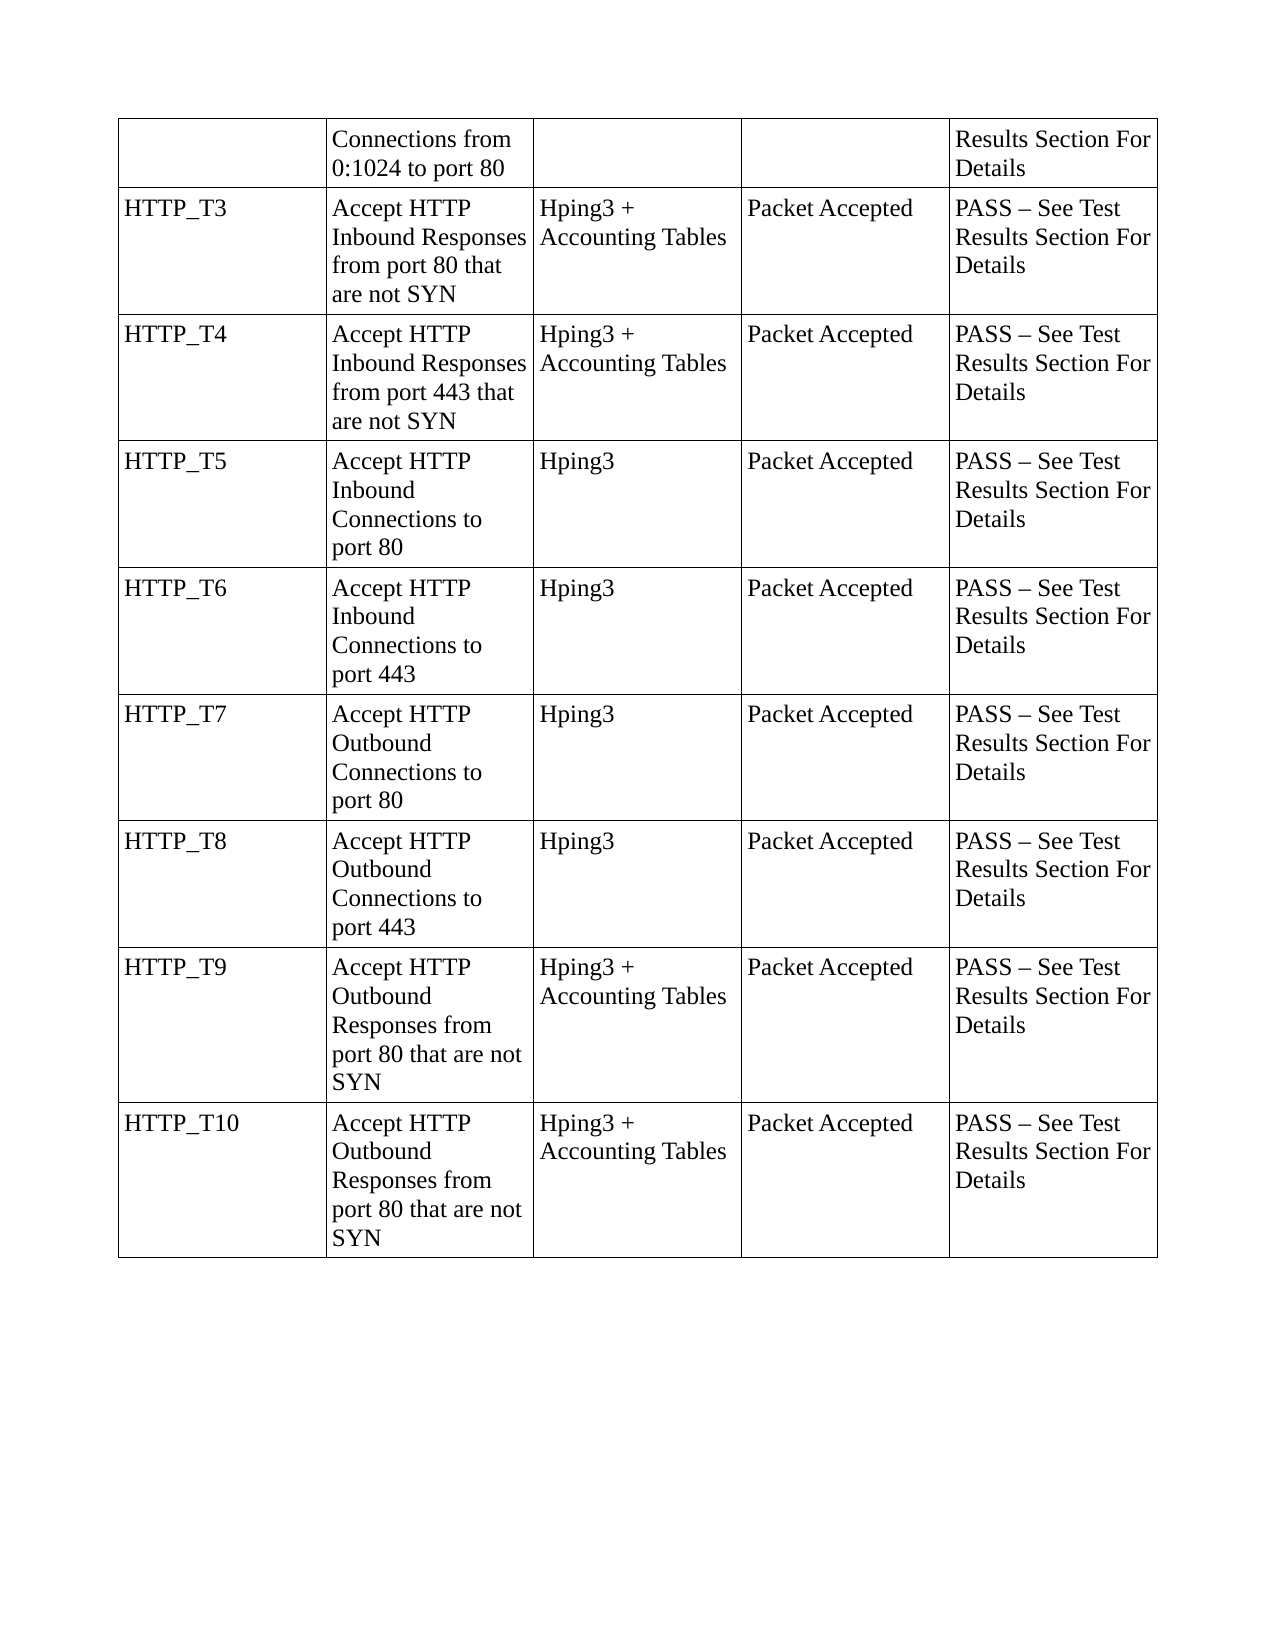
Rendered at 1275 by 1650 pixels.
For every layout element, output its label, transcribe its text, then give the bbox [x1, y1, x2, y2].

table_cell Accept HTTP Outbound Responses from port 80 that are not SYN [327, 948, 533, 1102]
table_cell [742, 119, 949, 187]
table_cell Accept HTTP Inbound Connections to port 443 [327, 568, 533, 693]
table_cell Accept HTTP Inbound Connections to port 80 [327, 441, 533, 567]
table_cell Connections from 0:1024 to port 80 [327, 119, 533, 187]
table_cell HTTP_T7 [119, 695, 326, 820]
table_cell Accept HTTP Inbound Responses from port 443 that are not SYN [327, 315, 533, 440]
table_cell Results Section For Details [950, 119, 1157, 187]
table_cell Hping3 + Accounting Tables [534, 948, 741, 1102]
table_cell Accept HTTP Outbound Connections to port 80 [327, 695, 533, 820]
table_cell Hping3 [534, 695, 741, 820]
table_cell [119, 119, 326, 187]
table_cell PASS – See Test Results Section For Details [950, 948, 1157, 1102]
table_cell HTTP_T9 [119, 948, 326, 1102]
table_cell Packet Accepted [742, 568, 949, 693]
table_cell HTTP_T8 [119, 821, 326, 947]
table_cell PASS – See Test Results Section For Details [950, 315, 1157, 440]
table_cell Packet Accepted [742, 315, 949, 440]
table_cell [534, 119, 741, 187]
table_cell Hping3 [534, 441, 741, 567]
table_cell HTTP_T5 [119, 441, 326, 567]
table_cell PASS – See Test Results Section For Details [950, 821, 1157, 947]
table_cell PASS – See Test Results Section For Details [950, 441, 1157, 567]
table_cell Packet Accepted [742, 948, 949, 1102]
table_cell HTTP_T3 [119, 188, 326, 314]
table_cell Packet Accepted [742, 695, 949, 820]
table_cell Hping3 [534, 568, 741, 693]
table_cell PASS – See Test Results Section For Details [950, 695, 1157, 820]
table_cell Hping3 + Accounting Tables [534, 315, 741, 440]
table_cell Accept HTTP Outbound Connections to port 443 [327, 821, 533, 947]
table_cell Accept HTTP Outbound Responses from port 80 that are not SYN [327, 1103, 533, 1257]
table_cell PASS – See Test Results Section For Details [950, 568, 1157, 693]
table_cell Hping3 + Accounting Tables [534, 188, 741, 314]
table_cell Packet Accepted [742, 188, 949, 314]
table_cell Packet Accepted [742, 441, 949, 567]
table_cell Packet Accepted [742, 1103, 949, 1257]
table_cell HTTP_T10 [119, 1103, 326, 1257]
table_cell HTTP_T6 [119, 568, 326, 693]
table_cell Packet Accepted [742, 821, 949, 947]
table_cell PASS – See Test Results Section For Details [950, 188, 1157, 314]
table_cell Accept HTTP Inbound Responses from port 80 that are not SYN [327, 188, 533, 314]
table_cell Hping3 + Accounting Tables [534, 1103, 741, 1257]
table_cell PASS – See Test Results Section For Details [950, 1103, 1157, 1257]
table_cell Hping3 [534, 821, 741, 947]
table_cell HTTP_T4 [119, 315, 326, 440]
